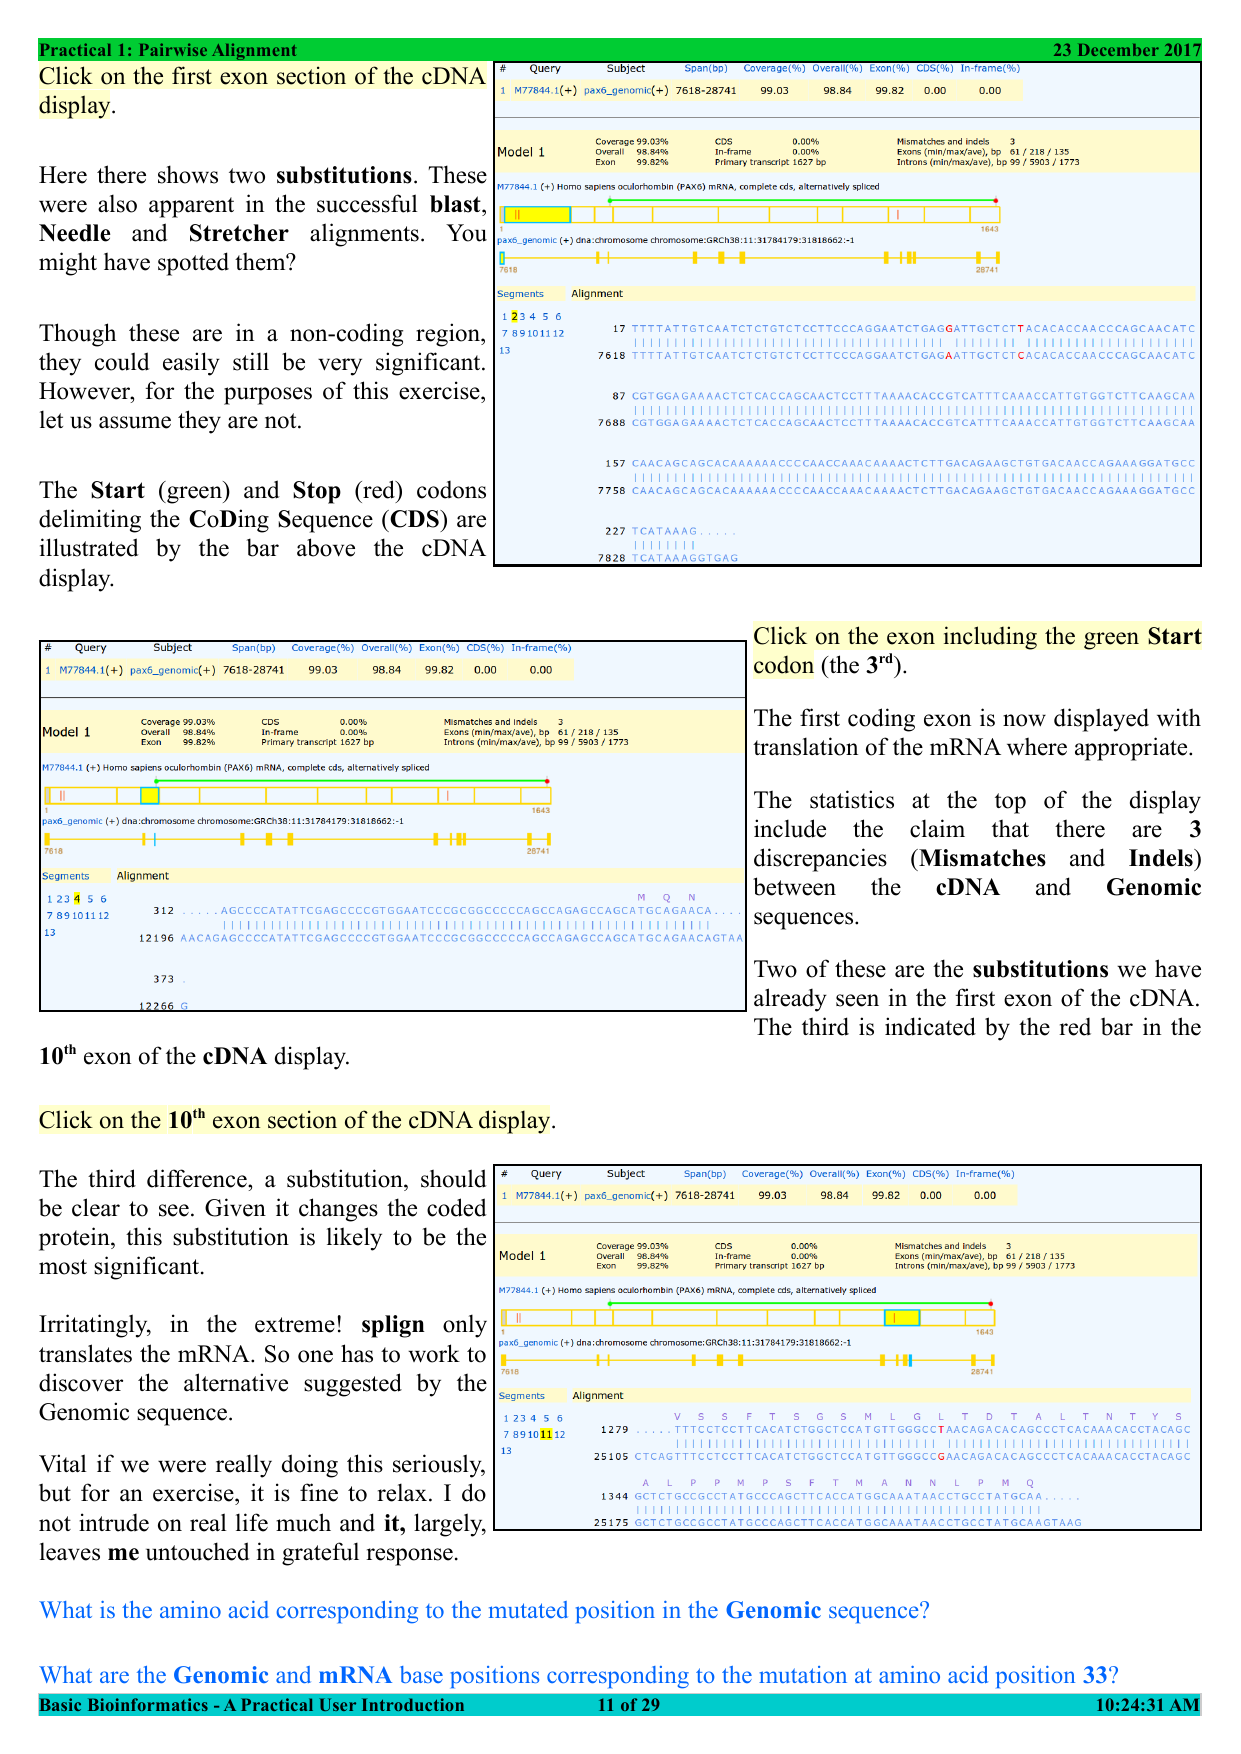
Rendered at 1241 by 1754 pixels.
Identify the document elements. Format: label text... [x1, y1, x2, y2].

text Click on the first exon section of the cDNA display. [38, 61, 493, 119]
text Vital if we were really doing this seriously, but for an exercise, it is fine to relax. I do not intrude on real life much and it, largely, leaves me untouched in grateful response. [38, 1449, 1202, 1566]
text The statistics at the top of the display include the claim that there are 3 discrepancies (Mismatches and Indels) between the cDNA and Genomic sequences. [747, 784, 1202, 930]
text The first coding exon is now displayed with translation of the mRNA where appropriate. [747, 703, 1202, 761]
picture [495, 63, 1200, 564]
text Though these are in a non-coding region, they could easily still be very significant. However, for the purposes of this exercise, let us assume they are not. [38, 318, 493, 434]
text Two of these are the substitutions we have already seen in the first exon of the cDNA. The third is indicated by the red bar in the 10th exon of the cDNA display. [38, 953, 1202, 1070]
picture [41, 642, 745, 1010]
text Irritatingly, in the extreme! splign only translates the mRNA. So one has to work to discover the alternative suggested by the Genomic sequence. [38, 1309, 493, 1426]
text What are the Genomic and mRNA base positions corresponding to the mutation at amino acid position 33? [38, 1659, 1202, 1688]
text Here there shows two substitutions. These were also apparent in the successful blast, Needle and Stretcher alignments. You might have spotted them? [38, 160, 493, 276]
text What is the amino acid corresponding to the mutated position in the Genomic sequence? [38, 1595, 1202, 1624]
text Click on the 10th exon section of the cDNA display. [38, 1105, 1202, 1134]
text The third difference, a substitution, should be clear to see. Given it changes the coded protein, this substitution is likely to be the most significant. [38, 1164, 493, 1280]
text Click on the exon including the green Start codon (the 3rd). [38, 621, 1202, 679]
picture [495, 1166, 1200, 1529]
text The Start (green) and Stop (red) codons delimiting the CoDing Sequence (CDS) are illustrated by the bar above the cDNA display. [38, 475, 1202, 591]
